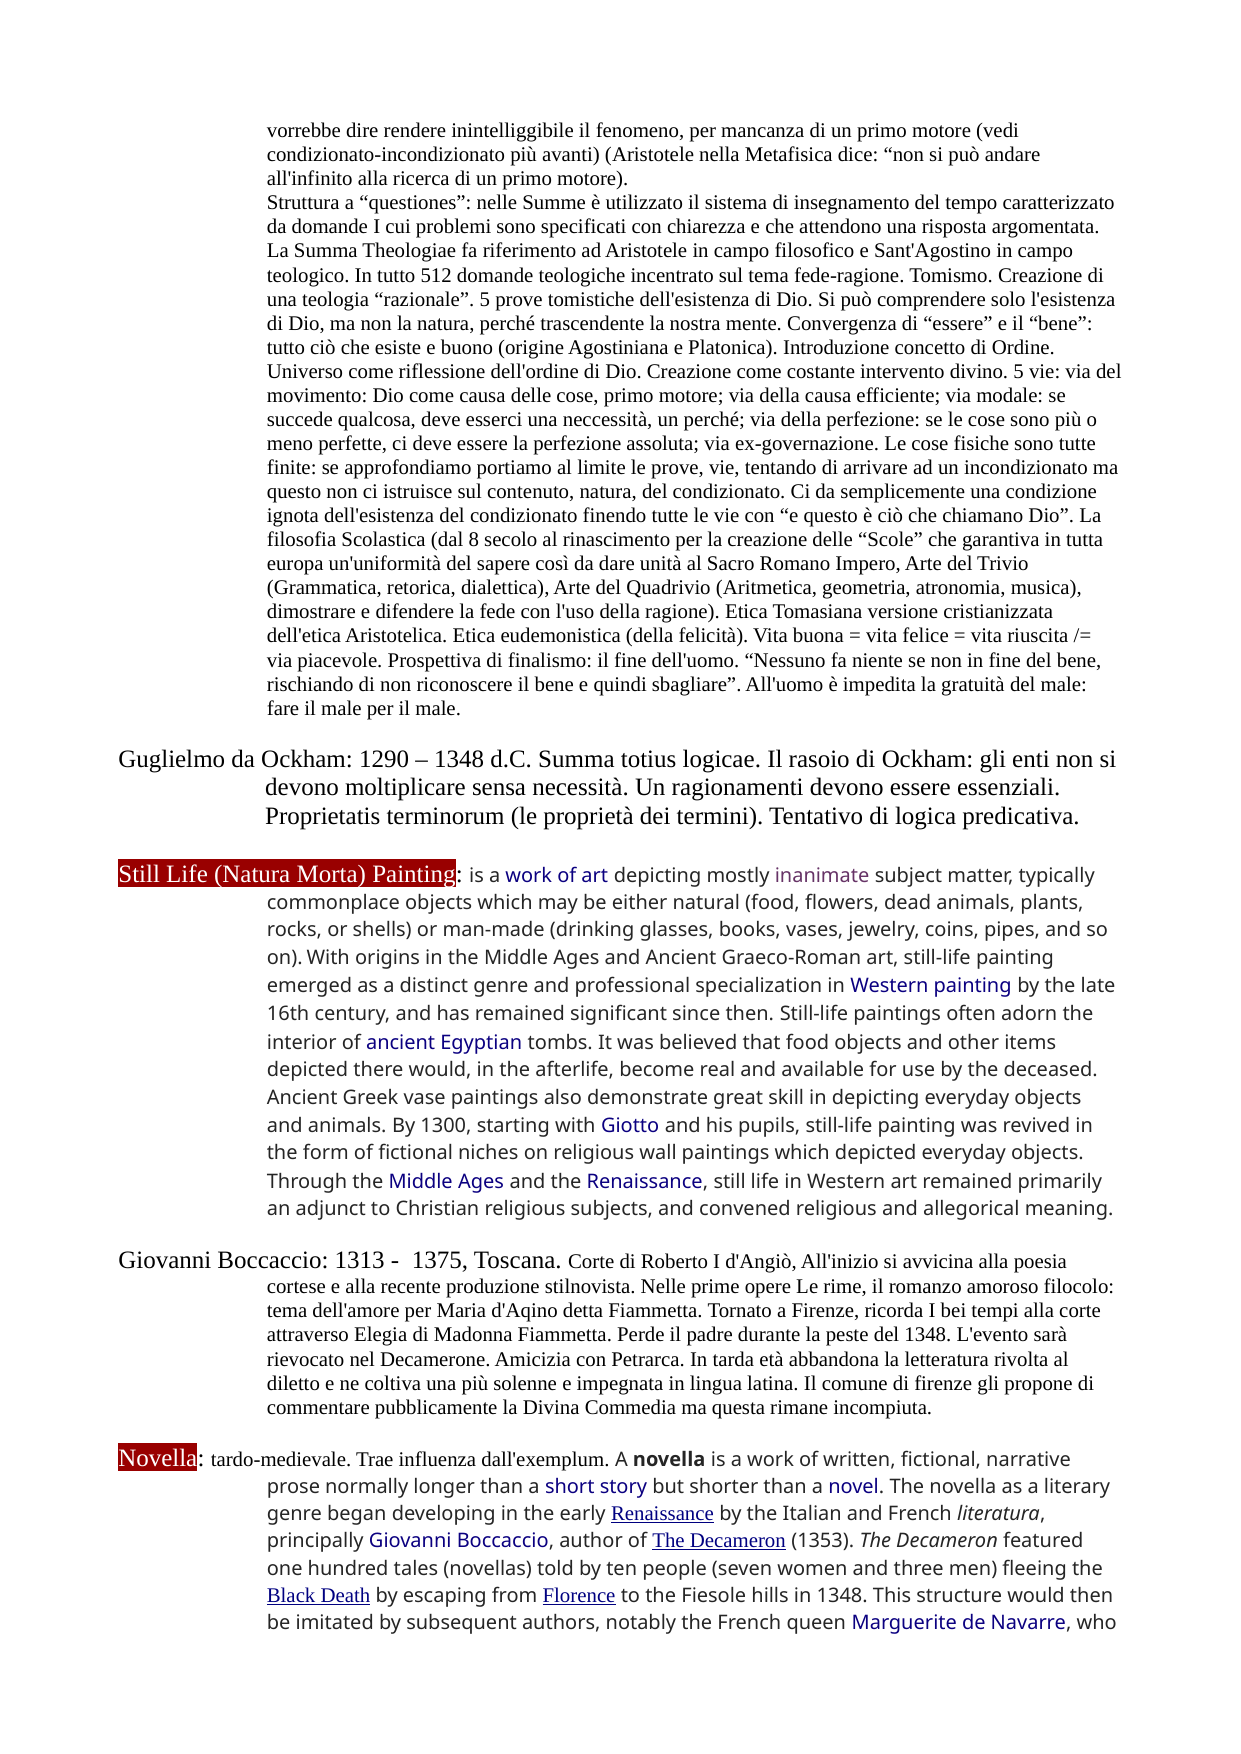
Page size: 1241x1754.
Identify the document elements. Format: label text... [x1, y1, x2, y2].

text vorrebbe dire rendere inintelliggibile il fenomeno, per mancanza di un primo motore (vedi condizionato-incondizionato più avanti) (Aristotele nella Metafisica dice: “non si può andare all'infinito alla ricerca di un primo motore). [118, 118, 1122, 190]
text Novella: tardo-medievale. Trae influenza dall'exemplum. A novella is a work of written, fictional, narrative prose normally longer than a short story but shorter than a novel. The novella as a literary genre began developing in the early Renaissance by the Italian and French literatura, principally Giovanni Boccaccio, author of The Decameron (1353). The Decameron featured one hundred tales (novellas) told by ten people (seven women and three men) fleeing the Black Death by escaping from Florence to the Fiesole hills in 1348. This structure would then be imitated by subsequent authors, notably the French queen Marguerite de Navarre, who [118, 1443, 1122, 1636]
text Struttura a “questiones”: nelle Summe è utilizzato il sistema di insegnamento del tempo caratterizzato da domande I cui problemi sono specificati con chiarezza e che attendono una risposta argomentata. La Summa Theologiae fa riferimento ad Aristotele in campo filosofico e Sant'Agostino in campo teologico. In tutto 512 domande teologiche incentrato sul tema fede-ragione. Tomismo. Creazione di una teologia “razionale”. 5 prove tomistiche dell'esistenza di Dio. Si può comprendere solo l'esistenza di Dio, ma non la natura, perché trascendente la nostra mente. Convergenza di “essere” e il “bene”: tutto ciò che esiste e buono (origine Agostiniana e Platonica). Introduzione concetto di Ordine. Universo come riflessione dell'ordine di Dio. Creazione come costante intervento divino. 5 vie: via del movimento: Dio come causa delle cose, primo motore; via della causa efficiente; via modale: se succede qualcosa, deve esserci una neccessità, un perché; via della perfezione: se le cose sono più o meno perfette, ci deve essere la perfezione assoluta; via ex-governazione. Le cose fisiche sono tutte finite: se approfondiamo portiamo al limite le prove, vie, tentando di arrivare ad un incondizionato ma questo non ci istruisce sul contenuto, natura, del condizionato. Ci da semplicemente una condizione ignota dell'esistenza del condizionato finendo tutte le vie con “e questo è ciò che chiamano Dio”. La filosofia Scolastica (dal 8 secolo al rinascimento per la creazione delle “Scole” che garantiva in tutta europa un'uniformità del sapere così da dare unità al Sacro Romano Impero, Arte del Trivio (Grammatica, retorica, dialettica), Arte del Quadrivio (Aritmetica, geometria, atronomia, musica), dimostrare e difendere la fede con l'uso della ragione). Etica Tomasiana versione cristianizzata dell'etica Aristotelica. Etica eudemonistica (della felicità). Vita buona = vita felice = vita riuscita /= via piacevole. Prospettiva di finalismo: il fine dell'uomo. “Nessuno fa niente se non in fine del bene, rischiando di non riconoscere il bene e quindi sbagliare”. All'uomo è impedita la gratuità del male: fare il male per il male. [118, 190, 1122, 720]
text Still Life (Natura Morta) Painting: is a work of art depicting mostly inanimate subject matter, typically commonplace objects which may be either natural (food, flowers, dead animals, plants, rocks, or shells) or man-made (drinking glasses, books, vases, jewelry, coins, pipes, and so on). With origins in the Middle Ages and Ancient Graeco-Roman art, still-life painting emerged as a distinct genre and professional specialization in Western painting by the late 16th century, and has remained significant since then. Still-life paintings often adorn the interior of ancient Egyptian tombs. It was believed that food objects and other items depicted there would, in the afterlife, become real and available for use by the deceased. Ancient Greek vase paintings also demonstrate great skill in depicting everyday objects and animals. By 1300, starting with Giotto and his pupils, still-life painting was revived in the form of fictional niches on religious wall paintings which depicted everyday objects. Through the Middle Ages and the Renaissance, still life in Western art remained primarily an adjunct to Christian religious subjects, and convened religious and allegorical meaning. [118, 859, 1122, 1221]
text Giovanni Boccaccio: 1313 - 1375, Toscana. Corte di Roberto I d'Angiò, All'inizio si avvicina alla poesia cortese e alla recente produzione stilnovista. Nelle prime opere Le rime, il romanzo amoroso filocolo: tema dell'amore per Maria d'Aqino detta Fiammetta. Tornato a Firenze, ricorda I bei tempi alla corte attraverso Elegia di Madonna Fiammetta. Perde il padre durante la peste del 1348. L'evento sarà rievocato nel Decamerone. Amicizia con Petrarca. In tarda età abbandona la letteratura rivolta al diletto e ne coltiva una più solenne e impegnata in lingua latina. Il comune di firenze gli propone di commentare pubblicamente la Divina Commedia ma questa rimane incompiuta. [118, 1246, 1122, 1419]
text Guglielmo da Ockham: 1290 – 1348 d.C. Summa totius logicae. Il rasoio di Ockham: gli enti non si devono moltiplicare sensa necessità. Un ragionamenti devono essere essenziali. Proprietatis terminorum (le proprietà dei termini). Tentativo di logica predicativa. [118, 744, 1122, 830]
